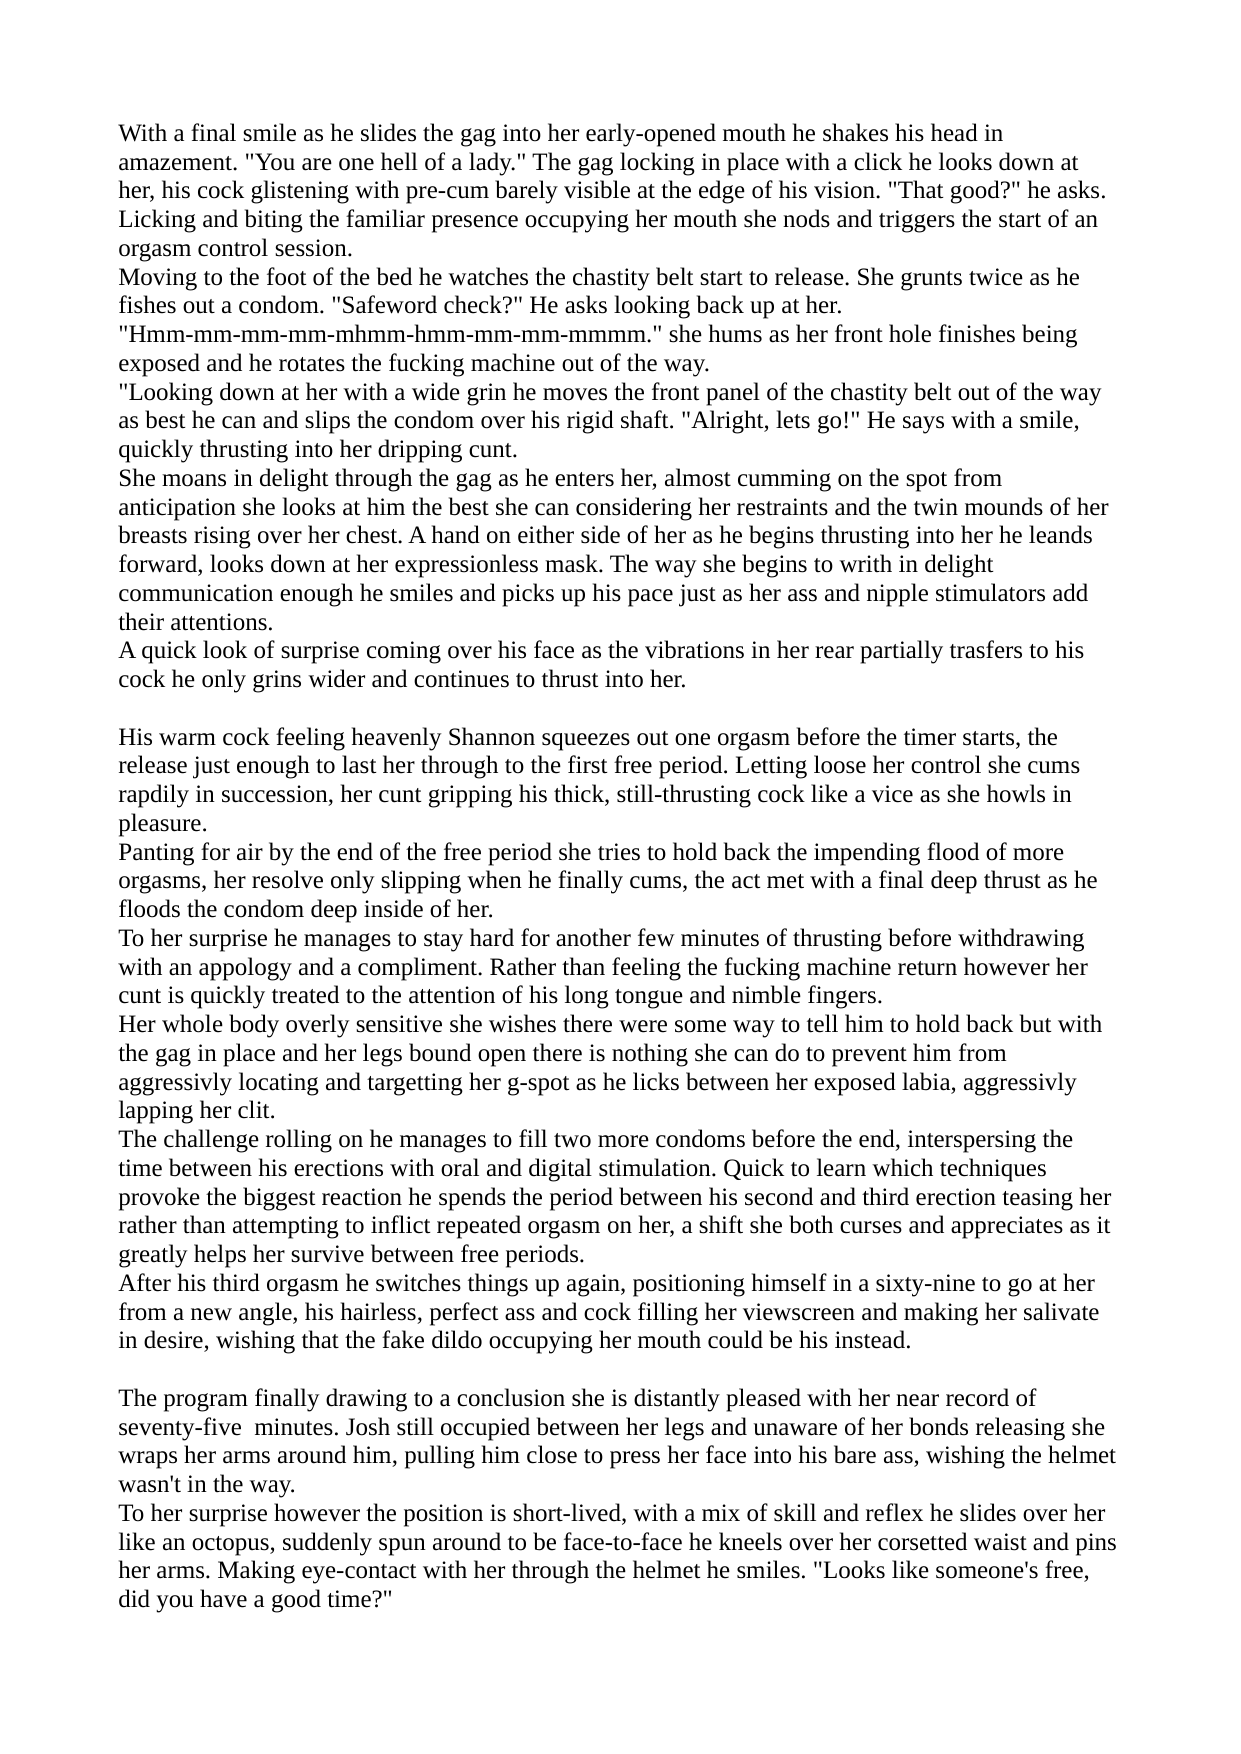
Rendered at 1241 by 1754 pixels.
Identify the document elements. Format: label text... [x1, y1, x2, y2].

text The challenge rolling on he manages to fill two more condoms before the end, interspersing the time between his erections with oral and digital stimulation. Quick to learn which techniques provoke the biggest reaction he spends the period between his second and third erection teasing her rather than attempting to inflict repeated orgasm on her, a shift she both curses and appreciates as it greatly helps her survive between free periods. [118, 1124, 1122, 1268]
text "Hmm-mm-mm-mm-mhmm-hmm-mm-mm-mmmm." she hums as her front hole finishes being exposed and he rotates the fucking machine out of the way. [118, 319, 1122, 377]
text With a final smile as he slides the gag into her early-opened mouth he shakes his head in amazement. "You are one hell of a lady." The gag locking in place with a click he looks down at her, his cock glistening with pre-cum barely visible at the edge of his vision. "That good?" he asks. [118, 118, 1122, 204]
text Licking and biting the familiar presence occupying her mouth she nods and triggers the start of an orgasm control session. [118, 204, 1122, 262]
text To her surprise however the position is short-lived, with a mix of skill and reflex he slides over her like an octopus, suddenly spun around to be face-to-face he kneels over her corsetted waist and pins her arms. Making eye-contact with her through the helmet he smiles. "Looks like someone's free, did you have a good time?" [118, 1498, 1122, 1613]
text The program finally drawing to a conclusion she is distantly pleased with her near record of seventy-five minutes. Josh still occupied between her legs and unaware of her bonds releasing she wraps her arms around him, pulling him close to press her face into his bare ass, wishing the helmet wasn't in the way. [118, 1383, 1122, 1498]
text A quick look of surprise coming over his face as the vibrations in her rear partially trasfers to his cock he only grins wider and continues to thrust into her. [118, 636, 1122, 693]
text His warm cock feeling heavenly Shannon squeezes out one orgasm before the timer starts, the release just enough to last her through to the first free period. Letting loose her control she cums rapdily in succession, her cunt gripping his thick, still-thrusting cock like a vice as she howls in pleasure. [118, 722, 1122, 837]
text Moving to the foot of the bed he watches the chastity belt start to release. She grunts twice as he fishes out a condom. "Safeword check?" He asks looking back up at her. [118, 262, 1122, 319]
text "Looking down at her with a wide grin he moves the front panel of the chastity belt out of the way as best he can and slips the condom over his rigid shaft. "Alright, lets go!" He says with a smile, quickly thrusting into her dripping cunt. [118, 377, 1122, 463]
text She moans in delight through the gag as he enters her, almost cumming on the spot from anticipation she looks at him the best she can considering her restraints and the twin mounds of her breasts rising over her chest. A hand on either side of her as he begins thrusting into her he leands forward, looks down at her expressionless mask. The way she begins to writh in delight communication enough he smiles and picks up his pace just as her ass and nipple stimulators add their attentions. [118, 463, 1122, 636]
text To her surprise he manages to stay hard for another few minutes of thrusting before withdrawing with an appology and a compliment. Rather than feeling the fucking machine return however her cunt is quickly treated to the attention of his long tongue and nimble fingers. [118, 923, 1122, 1009]
text After his third orgasm he switches things up again, positioning himself in a sixty-nine to go at her from a new angle, his hairless, perfect ass and cock filling her viewscreen and making her salivate in desire, wishing that the fake dildo occupying her mouth could be his instead. [118, 1268, 1122, 1354]
text Her whole body overly sensitive she wishes there were some way to tell him to hold back but with the gag in place and her legs bound open there is nothing she can do to prevent him from aggressivly locating and targetting her g-spot as he licks between her exposed labia, aggressivly lapping her clit. [118, 1009, 1122, 1124]
text Panting for air by the end of the free period she tries to hold back the impending flood of more orgasms, her resolve only slipping when he finally cums, the act met with a final deep thrust as he floods the condom deep inside of her. [118, 837, 1122, 923]
